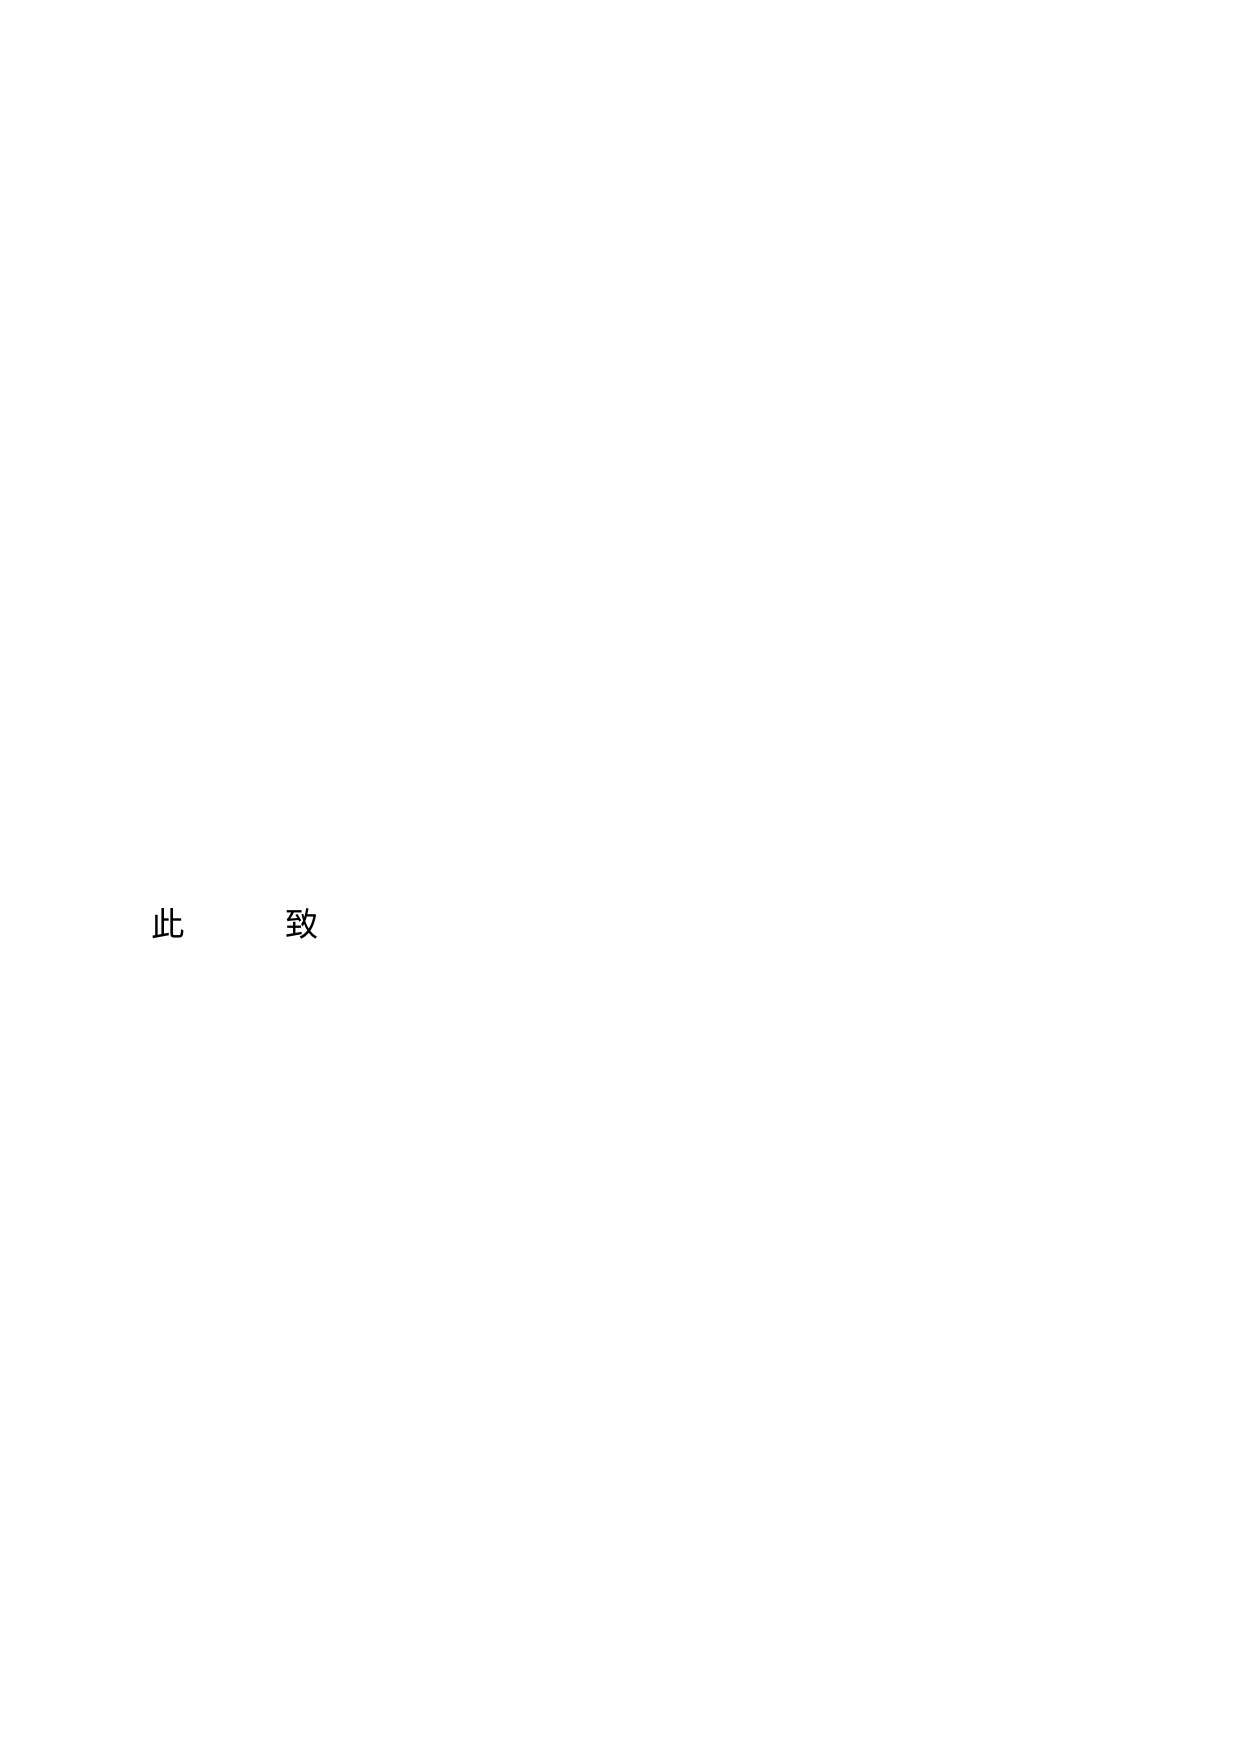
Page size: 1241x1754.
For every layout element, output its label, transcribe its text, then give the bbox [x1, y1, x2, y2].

text 此 致 [118, 880, 1122, 942]
